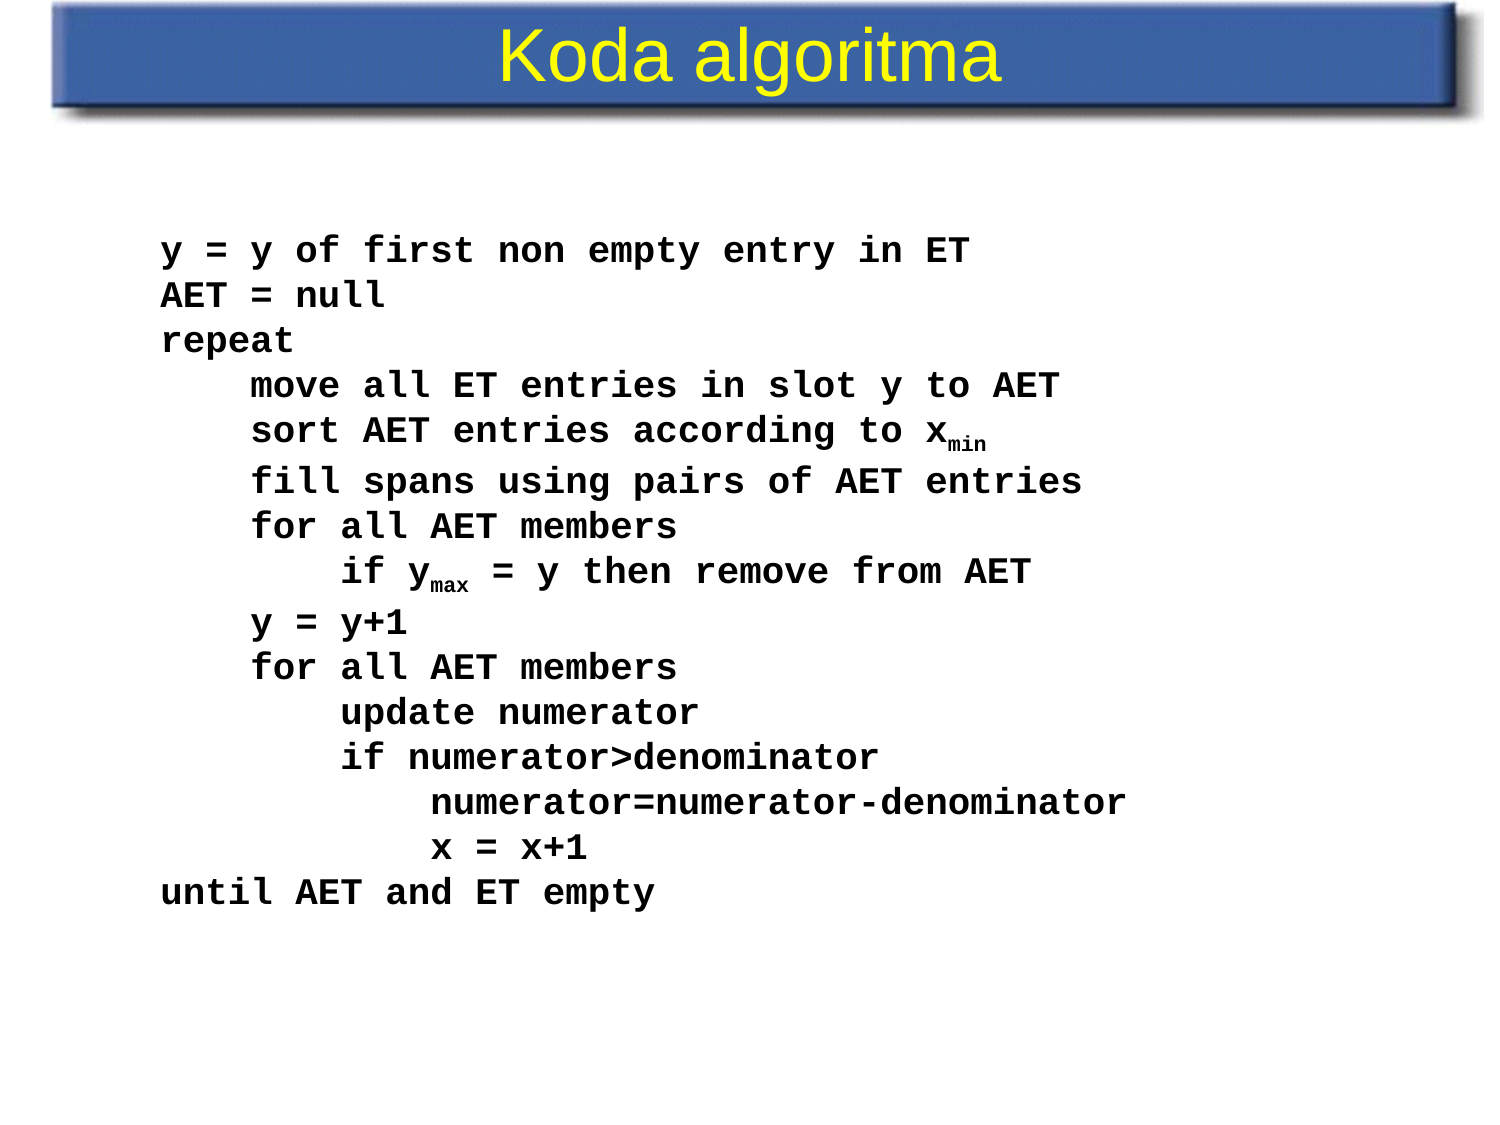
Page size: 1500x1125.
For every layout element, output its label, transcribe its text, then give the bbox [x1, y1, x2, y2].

picture [50, 0, 1484, 127]
text_box y = y of first non empty entry in ET AET = null repeat move all ET entries in slot y to AET sort AET entries according to xmin fill spans using pairs of AET entries for all AET members if ymax = y then remove from AET y = y+1 for all AET members update numerator if numerator>denominator numerator=numerator-denominator x = x+1 until AET and ET empty [145, 216, 1143, 920]
title Koda algoritma [75, 0, 1426, 105]
